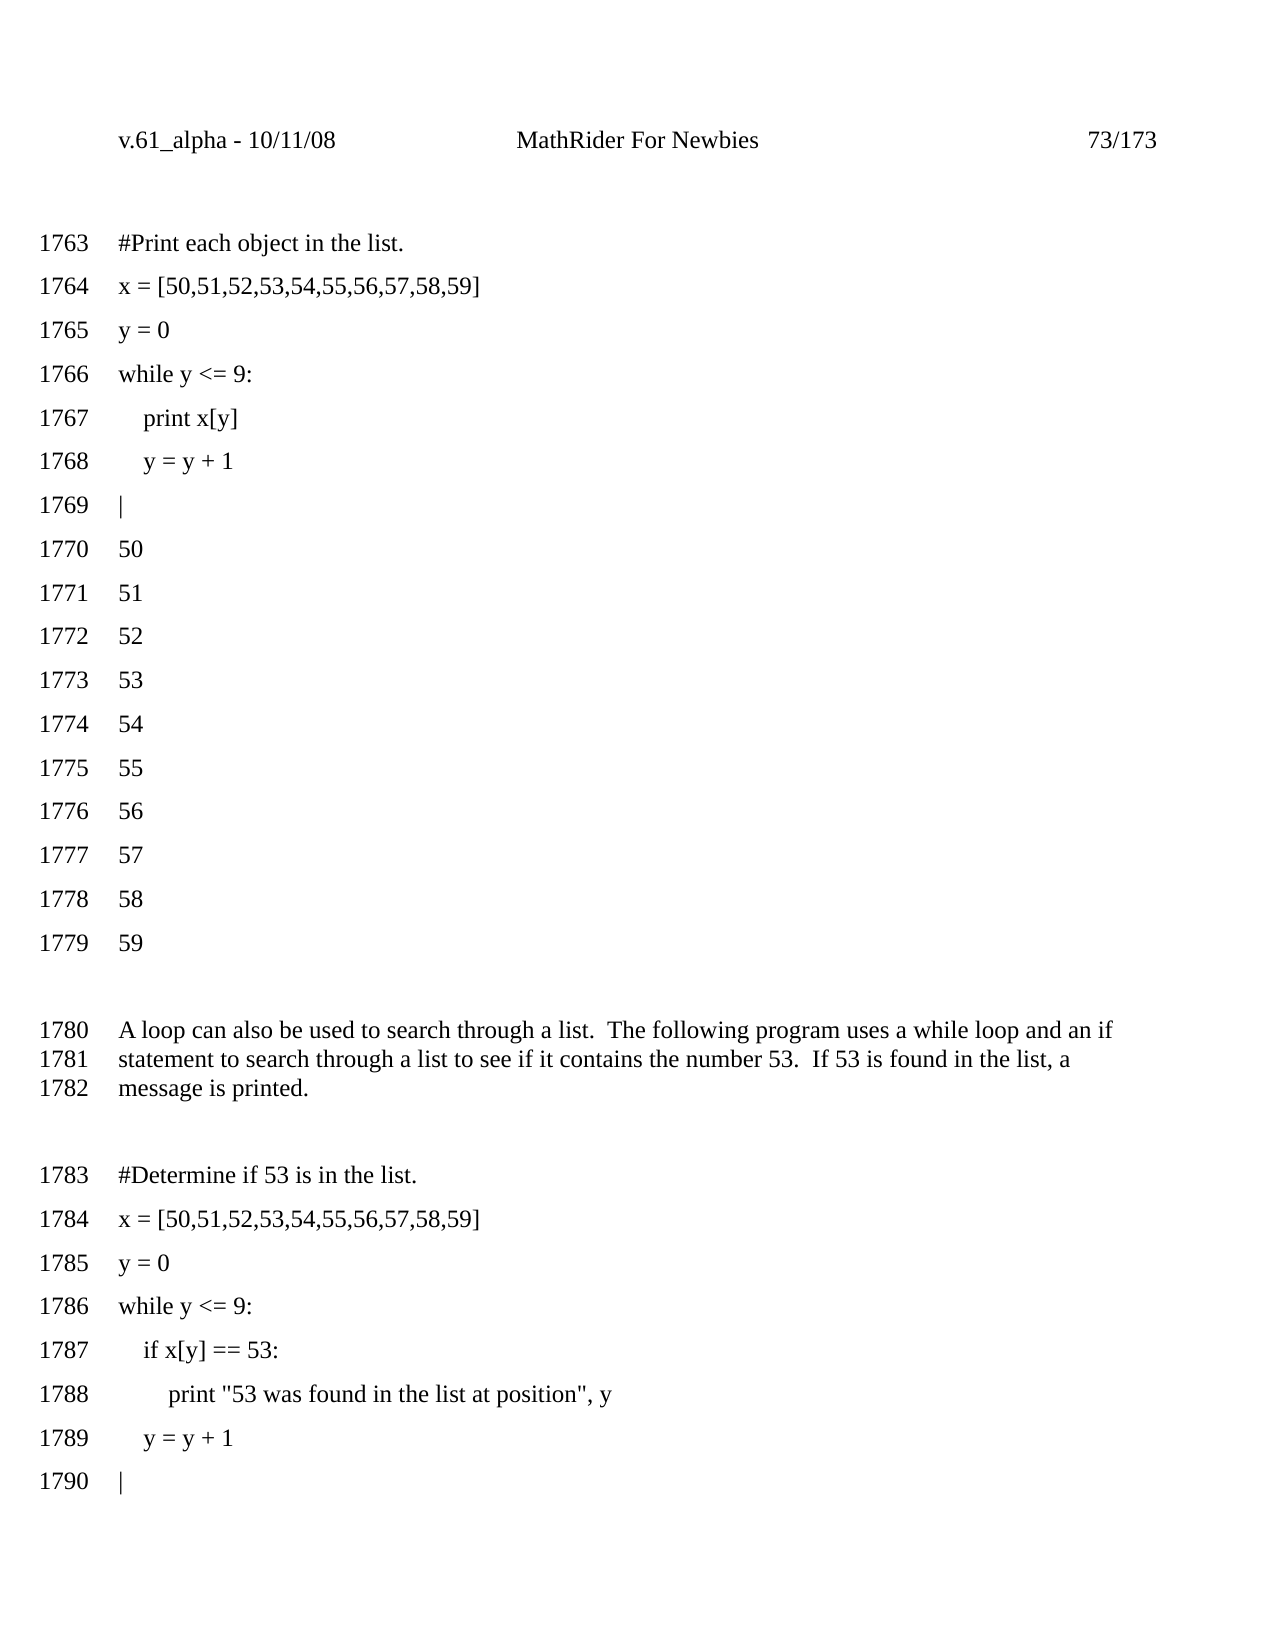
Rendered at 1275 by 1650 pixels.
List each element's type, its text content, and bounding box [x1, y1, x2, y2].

text x = [50,51,52,53,54,55,56,57,58,59] [118, 271, 1157, 300]
text 56 [118, 796, 1157, 825]
text 58 [118, 884, 1157, 913]
text while y <= 9: [118, 359, 1157, 388]
text print "53 was found in the list at position", y [118, 1379, 1157, 1408]
text A loop can also be used to search through a list. The following program uses a while loop and an if statement to search through a list to see if it contains the number 53. If 53 is found in the list, a message is printed. [118, 1015, 1157, 1101]
text y = y + 1 [118, 446, 1157, 475]
text 54 [118, 709, 1157, 738]
text #Print each object in the list. [118, 228, 1157, 256]
text 55 [118, 753, 1157, 781]
text y = 0 [118, 1248, 1157, 1276]
text 50 [118, 534, 1157, 563]
text y = y + 1 [118, 1423, 1157, 1451]
text print x[y] [118, 403, 1157, 431]
text 51 [118, 578, 1157, 606]
text if x[y] == 53: [118, 1335, 1157, 1364]
text 59 [118, 928, 1157, 956]
text while y <= 9: [118, 1291, 1157, 1320]
text x = [50,51,52,53,54,55,56,57,58,59] [118, 1204, 1157, 1233]
text y = 0 [118, 315, 1157, 344]
text | [118, 490, 1157, 519]
text 52 [118, 621, 1157, 650]
text #Determine if 53 is in the list. [118, 1160, 1157, 1189]
text 53 [118, 665, 1157, 694]
text | [118, 1466, 1157, 1495]
text 57 [118, 840, 1157, 869]
